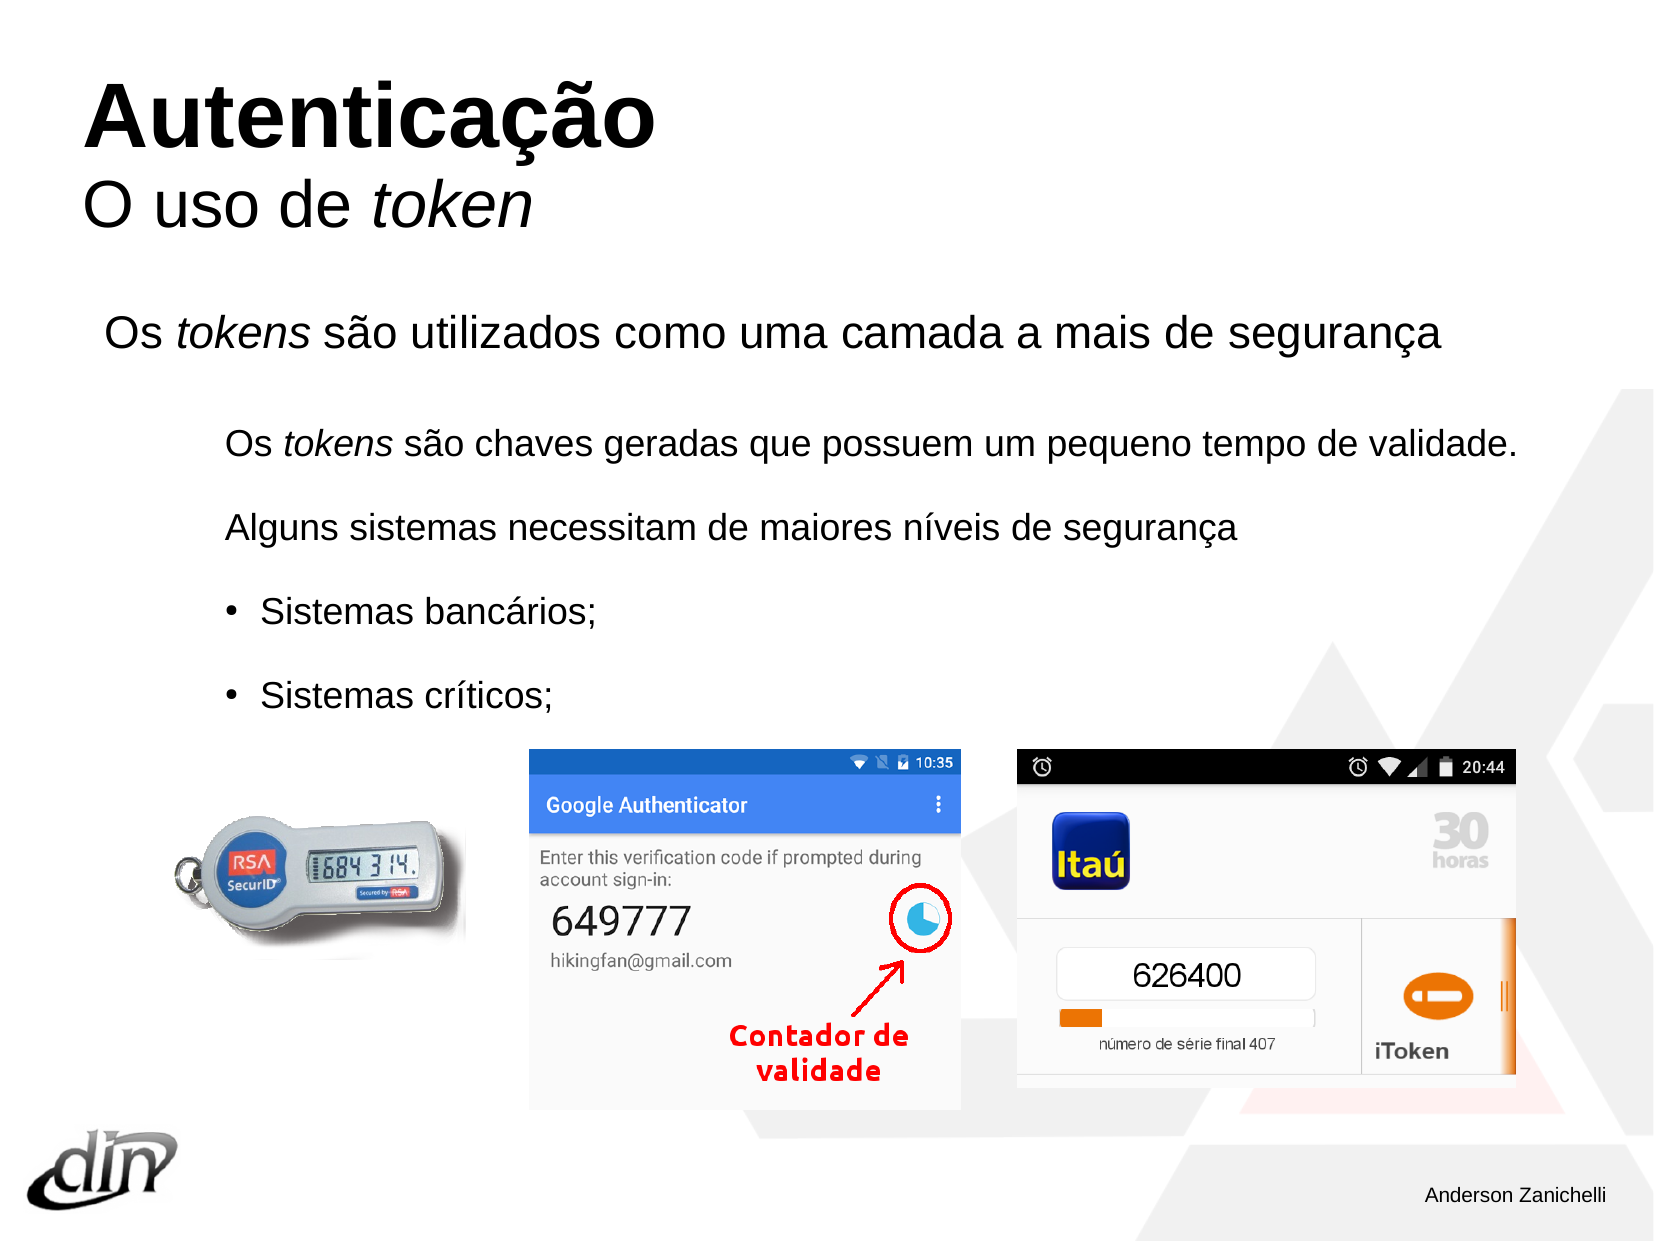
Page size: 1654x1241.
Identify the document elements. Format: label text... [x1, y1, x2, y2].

text_box Os tokens são utilizados como uma camada a mais de segurança [90, 300, 1458, 367]
picture [171, 813, 466, 961]
text_box Os tokens são chaves geradas que possuem um pequeno tempo de validade. Alguns sistemas necessitam de maiores níveis de segurança Sistemas bancários; Sistemas críticos; [210, 415, 1534, 725]
picture [528, 389, 1654, 1241]
picture [23, 1124, 181, 1214]
title Autenticação O uso de token [82, 49, 1571, 257]
text_box Anderson Zanichelli [1410, 1176, 1633, 1216]
